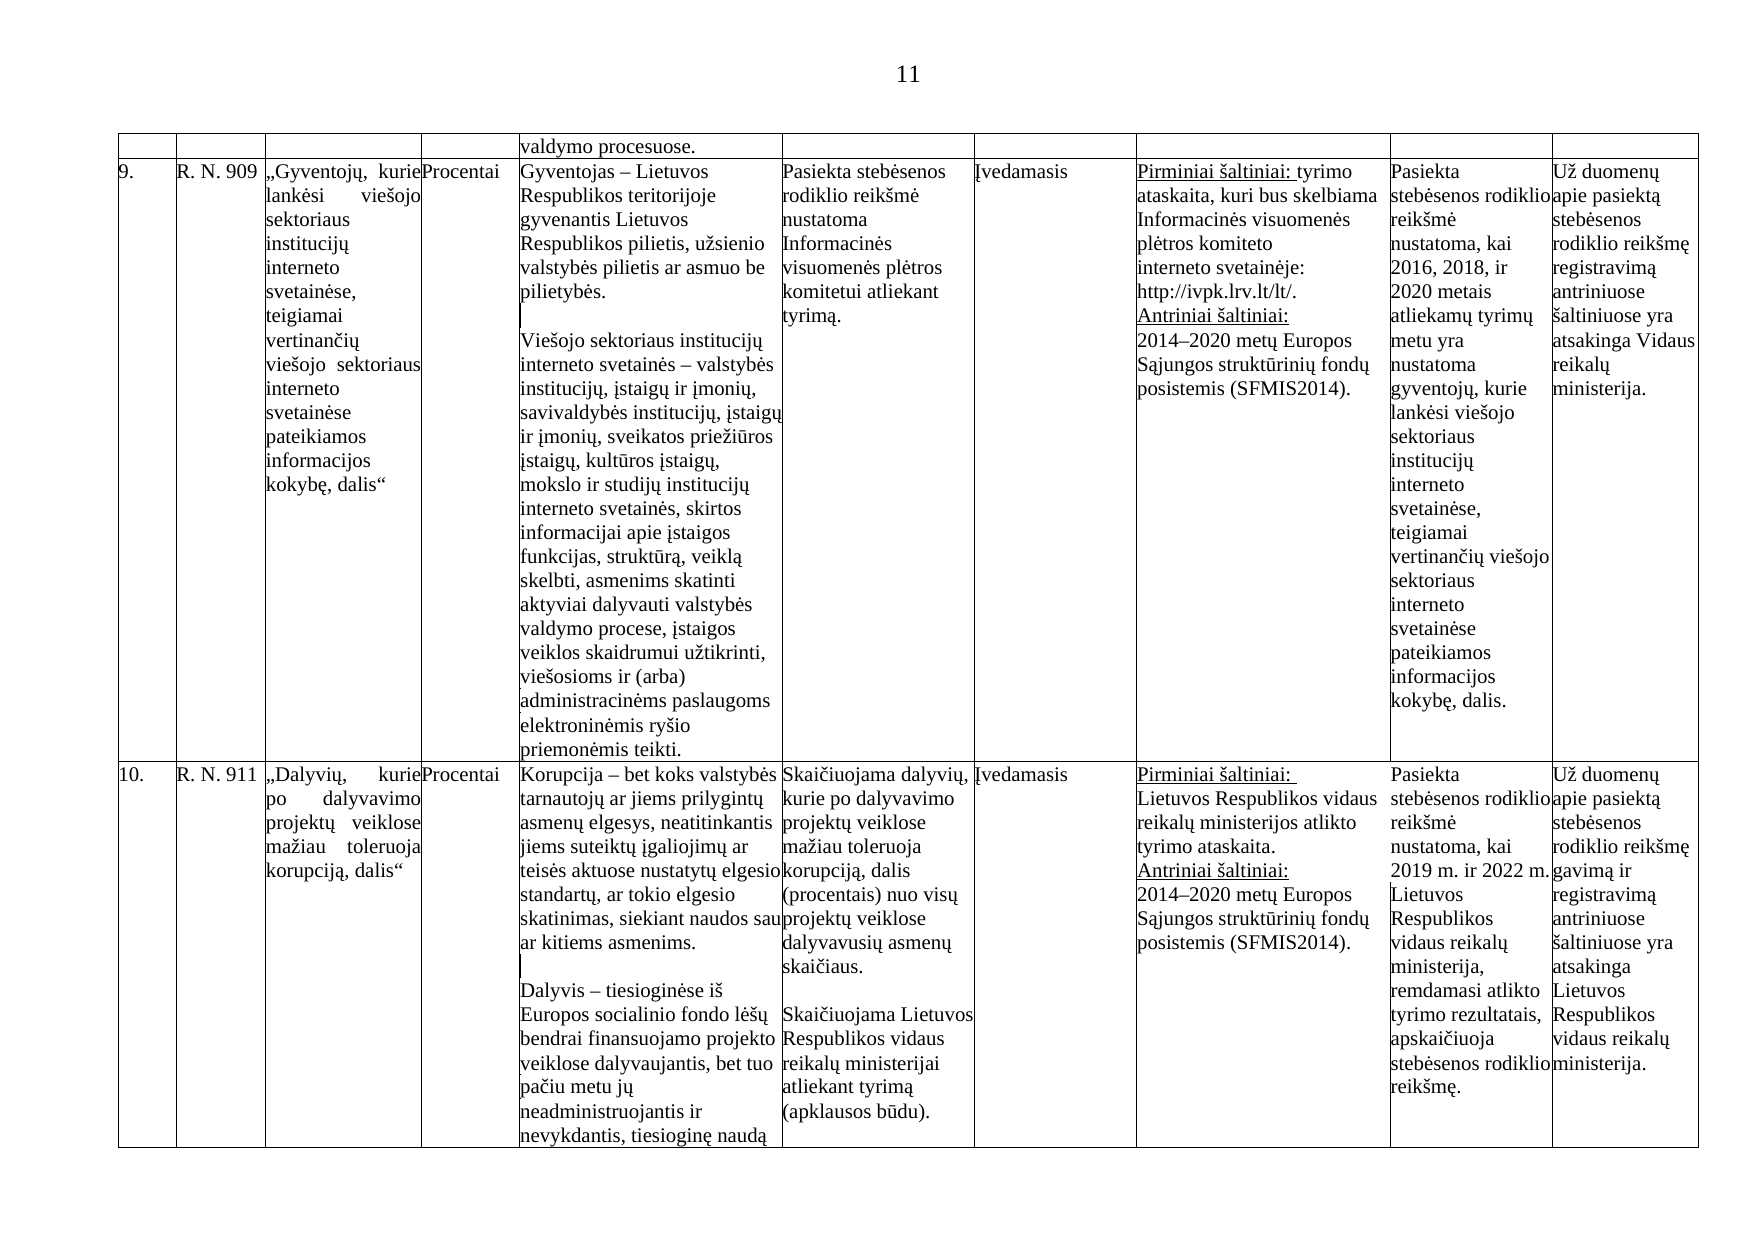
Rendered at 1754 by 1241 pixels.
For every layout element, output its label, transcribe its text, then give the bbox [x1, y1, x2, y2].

table_cell Įvedamasis [975, 159, 1136, 761]
table_cell [1553, 134, 1698, 158]
table_cell [975, 134, 1136, 158]
table_cell 9. [119, 159, 176, 761]
table_cell [422, 134, 519, 158]
table_cell Pirminiai šaltiniai: Lietuvos Respublikos vidaus reikalų ministerijos atlikto tyrimo ataskaita. Antriniai šaltiniai: 2014–2020 metų Europos Sąjungos struktūrinių fondų posistemis (SFMIS2014). [1137, 762, 1390, 1147]
table_cell valdymo procesuose. [521, 134, 782, 158]
table_cell 10. [119, 762, 176, 1147]
table_cell Procentai [422, 762, 519, 1147]
table_cell Pasiekta stebėsenos rodiklio reikšmė nustatoma, kai 2016, 2018, ir 2020 metais atliekamų tyrimų metu yra nustatoma gyventojų, kurie lankėsi viešojo sektoriaus institucijų interneto svetainėse, teigiamai vertinančių viešojo sektoriaus interneto svetainėse pateikiamos informacijos kokybę, dalis. [1391, 159, 1552, 761]
table_cell „Dalyvių, kurie po dalyvavimo projektų veiklose mažiau toleruoja korupciją, dalis“ [266, 762, 421, 1147]
table_cell [119, 134, 176, 158]
table_cell Pasiekta stebėsenos rodiklio reikšmė nustatoma, kai 2019 m. ir 2022 m. Lietuvos Respublikos vidaus reikalų ministerija, remdamasi atlikto tyrimo rezultatais, apskaičiuoja stebėsenos rodiklio reikšmę. [1391, 762, 1552, 1147]
table_cell Už duomenų apie pasiektą stebėsenos rodiklio reikšmę registravimą antriniuose šaltiniuose yra atsakinga Vidaus reikalų ministerija. [1553, 159, 1698, 761]
table_cell Pasiekta stebėsenos rodiklio reikšmė nustatoma Informacinės visuomenės plėtros komitetui atliekant tyrimą. [783, 159, 974, 761]
table_cell [783, 134, 974, 158]
table_cell R. N. 911 [177, 762, 265, 1147]
table_cell Pirminiai šaltiniai: tyrimo ataskaita, kuri bus skelbiama Informacinės visuomenės plėtros komiteto interneto svetainėje: http://ivpk.lrv.lt/lt/. Antriniai šaltiniai: 2014–2020 metų Europos Sąjungos struktūrinių fondų posistemis (SFMIS2014). [1137, 159, 1390, 761]
table_cell Procentai [422, 159, 519, 761]
table_cell Už duomenų apie pasiektą stebėsenos rodiklio reikšmę gavimą ir registravimą antriniuose šaltiniuose yra atsakinga Lietuvos Respublikos vidaus reikalų ministerija. [1553, 762, 1698, 1147]
table_cell Gyventojas – Lietuvos Respublikos teritorijoje gyvenantis Lietuvos Respublikos pilietis, užsienio valstybės pilietis ar asmuo be pilietybės. Viešojo sektoriaus institucijų interneto svetainės – valstybės institucijų, įstaigų ir įmonių, savivaldybės institucijų, įstaigų ir įmonių, sveikatos priežiūros įstaigų, kultūros įstaigų, mokslo ir studijų institucijų interneto svetainės, skirtos informacijai apie įstaigos funkcijas, struktūrą, veiklą skelbti, asmenims skatinti aktyviai dalyvauti valstybės valdymo procese, įstaigos veiklos skaidrumui užtikrinti, viešosioms ir (arba) administracinėms paslaugoms elektroninėmis ryšio priemonėmis teikti. [521, 159, 782, 761]
table_cell Skaičiuojama dalyvių, kurie po dalyvavimo projektų veiklose mažiau toleruoja korupciją, dalis (procentais) nuo visų projektų veiklose dalyvavusių asmenų skaičiaus. Skaičiuojama Lietuvos Respublikos vidaus reikalų ministerijai atliekant tyrimą (apklausos būdu). [783, 762, 974, 1147]
table_cell [1137, 134, 1390, 158]
table_cell [266, 134, 421, 158]
table_cell „Gyventojų, kurie lankėsi viešojo sektoriaus institucijų interneto svetainėse, teigiamai vertinančių viešojo sektoriaus interneto svetainėse pateikiamos informacijos kokybę, dalis“ [266, 159, 421, 761]
table_cell R. N. 909 [177, 159, 265, 761]
table_cell Įvedamasis [975, 762, 1136, 1147]
table_cell Korupcija – bet koks valstybės tarnautojų ar jiems prilygintų asmenų elgesys, neatitinkantis jiems suteiktų įgaliojimų ar teisės aktuose nustatytų elgesio standartų, ar tokio elgesio skatinimas, siekiant naudos sau ar kitiems asmenims. Dalyvis – tiesioginėse iš Europos socialinio fondo lėšų bendrai finansuojamo projekto veiklose dalyvaujantis, bet tuo pačiu metu jų neadministruojantis ir nevykdantis, tiesioginę naudą [521, 762, 782, 1147]
table_cell [177, 134, 265, 158]
